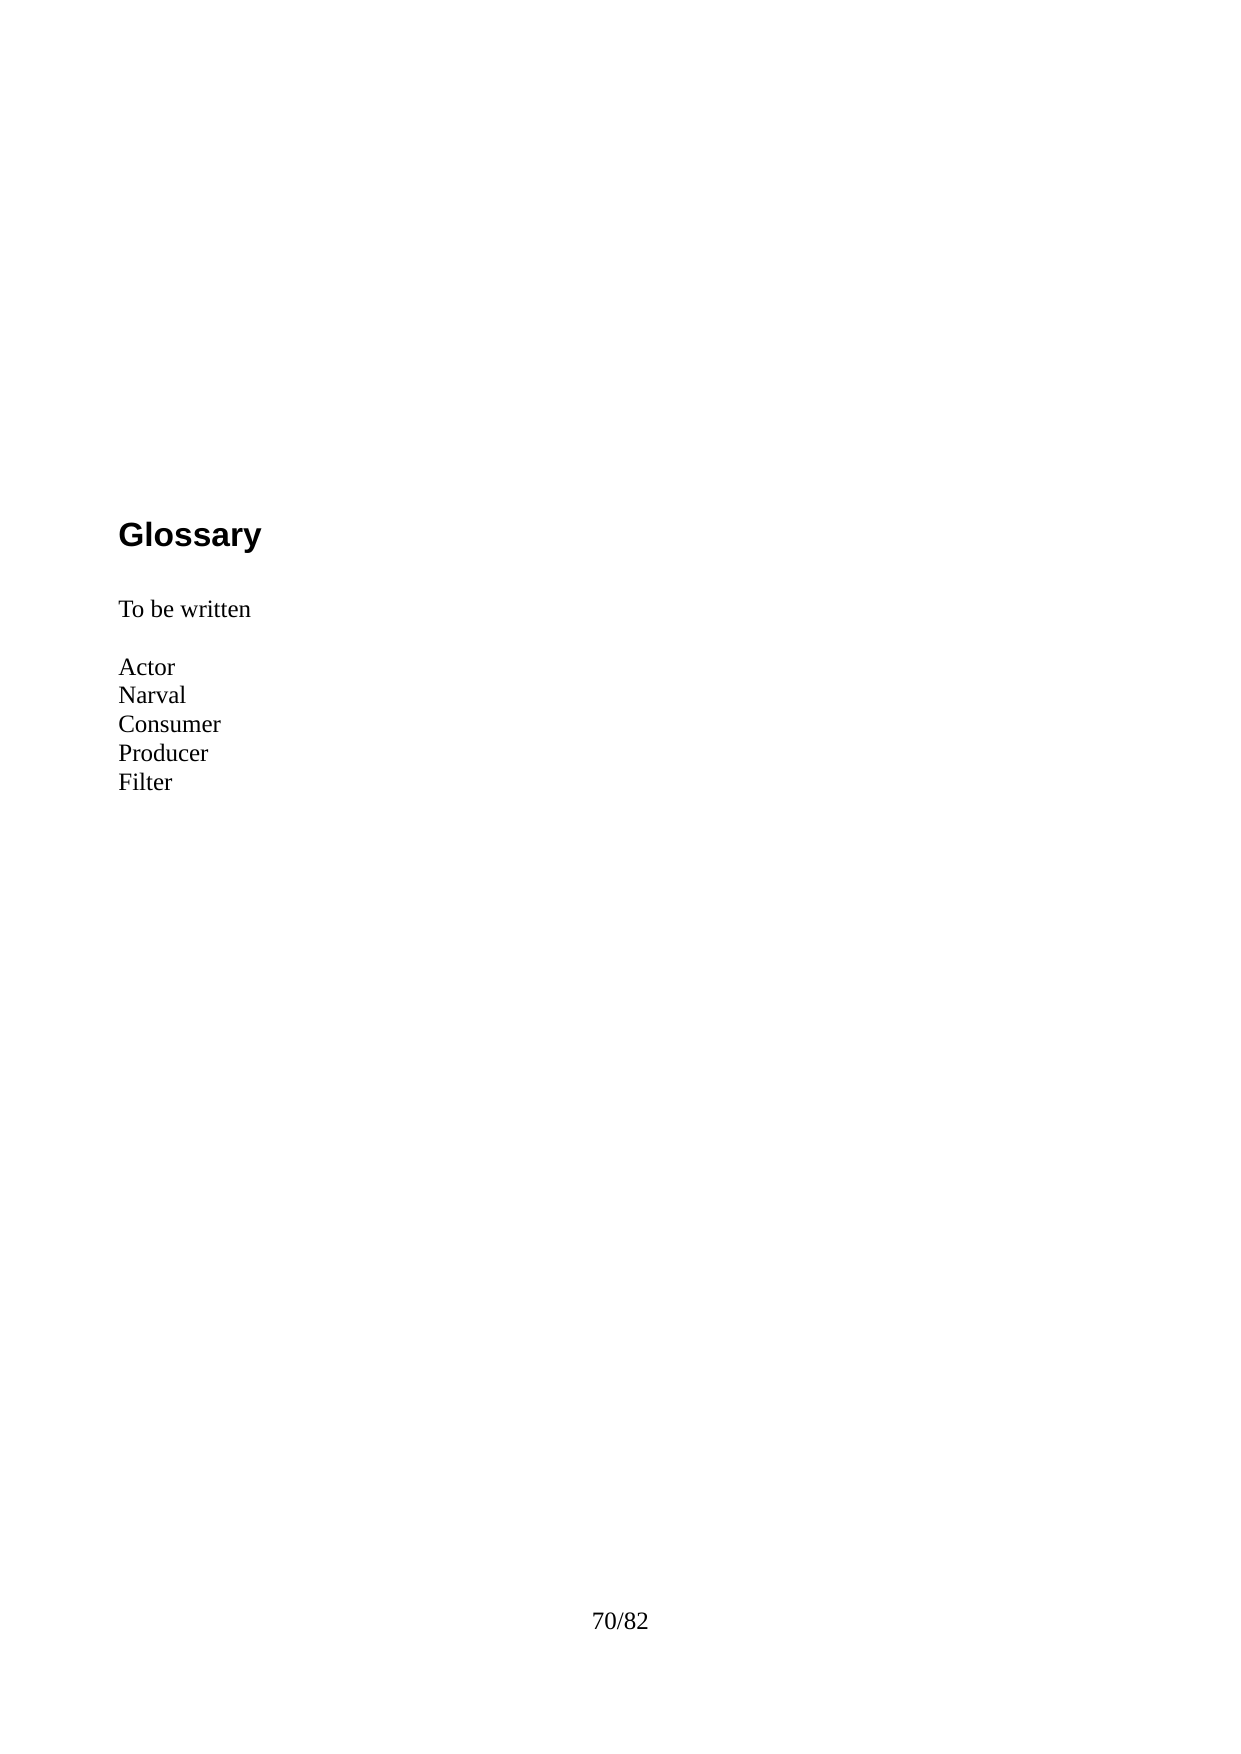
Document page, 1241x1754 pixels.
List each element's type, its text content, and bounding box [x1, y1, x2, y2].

text Actor [118, 652, 1122, 681]
text Narval [118, 681, 1122, 709]
text Producer [118, 738, 1122, 767]
text To be written [118, 594, 1122, 623]
text Filter [118, 767, 1122, 796]
text Consumer [118, 709, 1122, 738]
subtitle Glossary [118, 514, 1122, 553]
